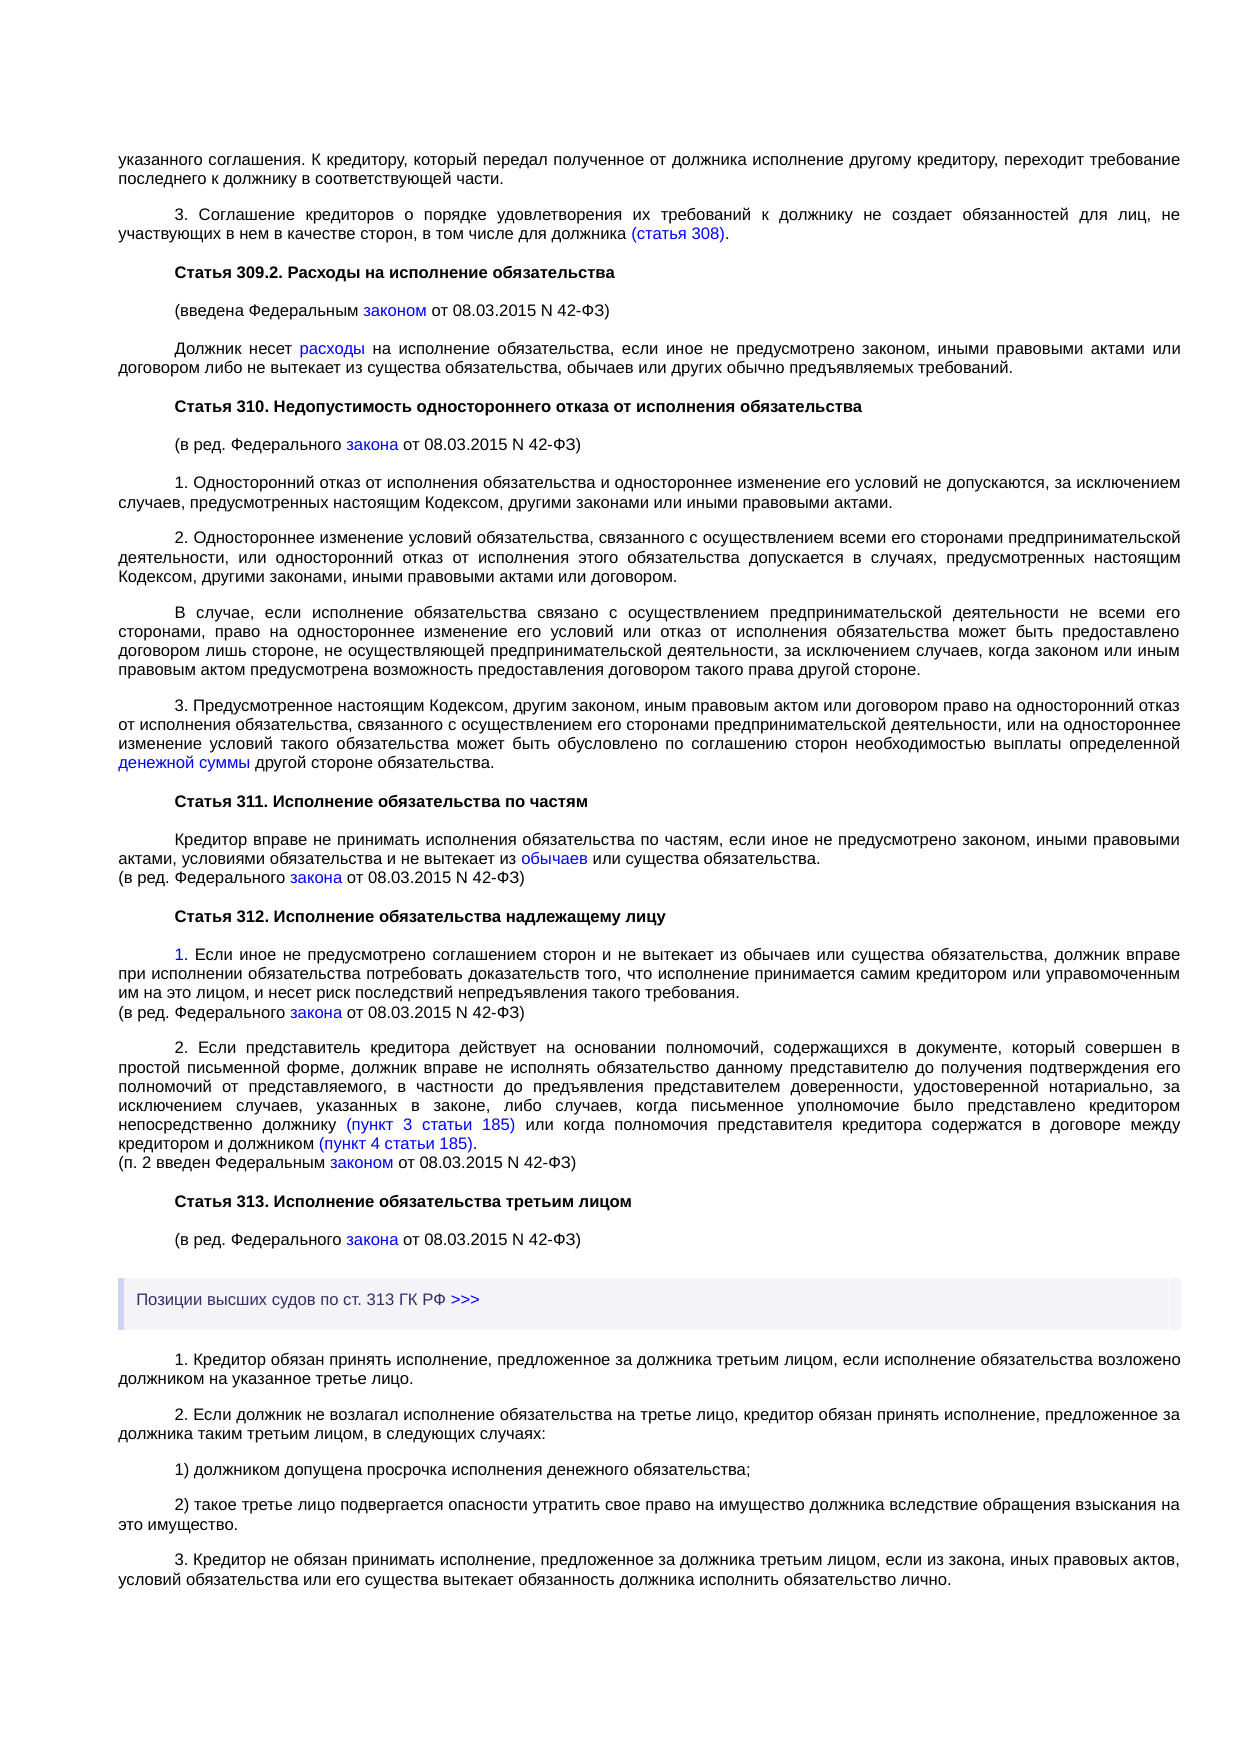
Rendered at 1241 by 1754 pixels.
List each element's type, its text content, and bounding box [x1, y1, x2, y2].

text 3. Предусмотренное настоящим Кодексом, другим законом, иным правовым актом или договором право на односторонний отказ от исполнения обязательства, связанного с осуществлением его сторонами предпринимательской деятельности, или на одностороннее изменение условий такого обязательства может быть обусловлено по соглашению сторон необходимостью выплаты определенной денежной суммы другой стороне обязательства. [118, 696, 1181, 772]
text 2. Одностороннее изменение условий обязательства, связанного с осуществлением всеми его сторонами предпринимательской деятельности, или односторонний отказ от исполнения этого обязательства допускается в случаях, предусмотренных настоящим Кодексом, другими законами, иными правовыми актами или договором. [118, 528, 1181, 586]
text 3. Соглашение кредиторов о порядке удовлетворения их требований к должнику не создает обязанностей для лиц, не участвующих в нем в качестве сторон, в том числе для должника (статья 308). [118, 205, 1181, 243]
text (в ред. Федерального закона от 08.03.2015 N 42-ФЗ) [118, 1002, 1181, 1022]
text (в ред. Федерального закона от 08.03.2015 N 42-ФЗ) [118, 868, 1181, 887]
text Кредитор вправе не принимать исполнения обязательства по частям, если иное не предусмотрено законом, иными правовыми актами, условиями обязательства и не вытекает из обычаев или существа обязательства. [118, 830, 1181, 868]
text 1. Односторонний отказ от исполнения обязательства и одностороннее изменение его условий не допускаются, за исключением случаев, предусмотренных настоящим Кодексом, другими законами или иными правовыми актами. [118, 473, 1181, 512]
text 1) должником допущена просрочка исполнения денежного обязательства; [118, 1459, 1181, 1478]
subtitle Статья 313. Исполнение обязательства третьим лицом [118, 1192, 1181, 1211]
subtitle Статья 310. Недопустимость одностороннего отказа от исполнения обязательства [118, 397, 1181, 416]
subtitle Статья 312. Исполнение обязательства надлежащему лицу [118, 907, 1181, 926]
table_header [118, 1278, 124, 1330]
text 2) такое третье лицо подвергается опасности утратить свое право на имущество должника вследствие обращения взыскания на это имущество. [118, 1495, 1181, 1533]
text (в ред. Федерального закона от 08.03.2015 N 42-ФЗ) [118, 1230, 1181, 1249]
text (п. 2 введен Федеральным законом от 08.03.2015 N 42-ФЗ) [118, 1153, 1181, 1172]
text Должник несет расходы на исполнение обязательства, если иное не предусмотрено законом, иными правовыми актами или договором либо не вытекает из существа обязательства, обычаев или других обычно предъявляемых требований. [118, 339, 1181, 377]
text 1. Кредитор обязан принять исполнение, предложенное за должника третьим лицом, если исполнение обязательства возложено должником на указанное третье лицо. [118, 1349, 1181, 1388]
text В случае, если исполнение обязательства связано с осуществлением предпринимательской деятельности не всеми его сторонами, право на одностороннее изменение его условий или отказ от исполнения обязательства может быть предоставлено договором лишь стороне, не осуществляющей предпринимательской деятельности, за исключением случаев, когда законом или иным правовым актом предусмотрена возможность предоставления договором такого права другой стороне. [118, 602, 1181, 679]
text 1. Если иное не предусмотрено соглашением сторон и не вытекает из обычаев или существа обязательства, должник вправе при исполнении обязательства потребовать доказательств того, что исполнение принимается самим кредитором или управомоченным им на это лицом, и несет риск последствий непредъявления такого требования. [118, 945, 1181, 1002]
text указанного соглашения. К кредитору, который передал полученное от должника исполнение другому кредитору, переходит требование последнего к должнику в соответствующей части. [118, 150, 1181, 188]
table_header [1170, 1278, 1181, 1330]
text (введена Федеральным законом от 08.03.2015 N 42-ФЗ) [118, 301, 1181, 320]
table_header Позиции высших судов по ст. 313 ГК РФ >>> [136, 1278, 1169, 1330]
text 2. Если должник не возлагал исполнение обязательства на третье лицо, кредитор обязан принять исполнение, предложенное за должника таким третьим лицом, в следующих случаях: [118, 1404, 1181, 1443]
table_header [124, 1278, 136, 1330]
subtitle Статья 309.2. Расходы на исполнение обязательства [118, 262, 1181, 282]
text 3. Кредитор не обязан принимать исполнение, предложенное за должника третьим лицом, если из закона, иных правовых актов, условий обязательства или его существа вытекает обязанность должника исполнить обязательство лично. [118, 1550, 1181, 1588]
text (в ред. Федерального закона от 08.03.2015 N 42-ФЗ) [118, 435, 1181, 454]
text 2. Если представитель кредитора действует на основании полномочий, содержащихся в документе, который совершен в простой письменной форме, должник вправе не исполнять обязательство данному представителю до получения подтверждения его полномочий от представляемого, в частности до предъявления представителем доверенности, удостоверенной нотариально, за исключением случаев, указанных в законе, либо случаев, когда письменное уполномочие было представлено кредитором непосредственно должнику (пункт 3 статьи 185) или когда полномочия представителя кредитора содержатся в договоре между кредитором и должником (пункт 4 статьи 185). [118, 1038, 1181, 1153]
subtitle Статья 311. Исполнение обязательства по частям [118, 792, 1181, 811]
